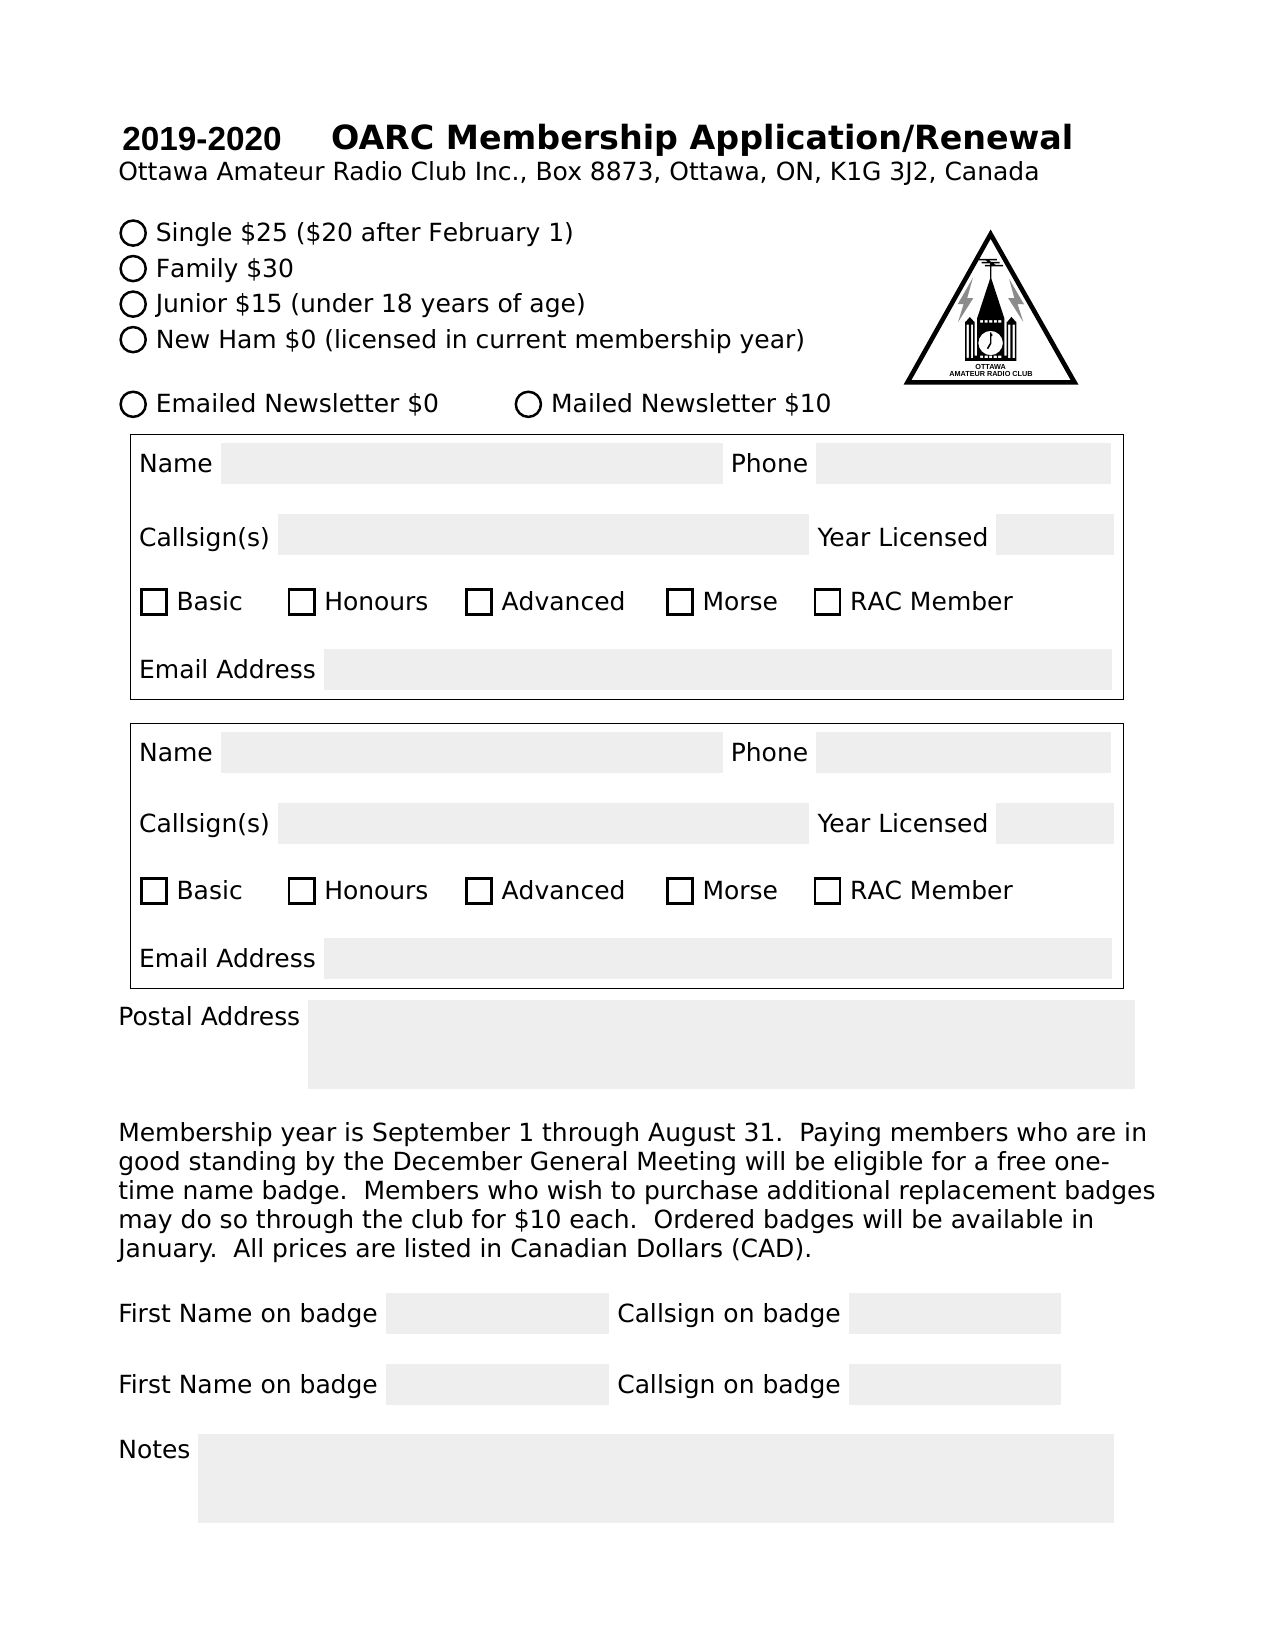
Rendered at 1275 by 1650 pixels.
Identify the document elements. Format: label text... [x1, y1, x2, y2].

text Year Licensed [809, 803, 996, 844]
text Email Address [139, 649, 324, 690]
text Name [139, 732, 221, 773]
text Membership year is September 1 through August 31. Paying members who are in good standing by the December General Meeting will be eligible for a free one-time name badge. Members who wish to purchase additional replacement badges may do so through the club for $10 each. Ordered badges will be available in January. All prices are listed in Canadian Dollars (CAD). [118, 1118, 1157, 1264]
text Phone [723, 443, 816, 484]
text [1061, 1293, 1157, 1334]
text Callsign on badge [609, 1364, 849, 1405]
text First Name on badge [118, 1364, 386, 1405]
text [1061, 1364, 1157, 1405]
text Notes [118, 1434, 198, 1523]
text Callsign on badge [609, 1293, 849, 1334]
text Postal Address [118, 1000, 308, 1089]
text Email Address [139, 938, 324, 979]
text First Name on badge [118, 1293, 386, 1334]
text [1135, 1000, 1157, 1089]
text Ottawa Amateur Radio Club Inc., Box 8873, Ottawa, ON, K1G 3J2, Canada [118, 157, 1157, 186]
text Callsign(s) [139, 803, 278, 844]
text [1114, 1434, 1157, 1523]
text OARC Membership Application/Renewal [118, 118, 1157, 157]
text Phone [723, 732, 816, 773]
text Callsign(s) Year Licensed [139, 513, 1114, 555]
text Name [139, 443, 221, 484]
